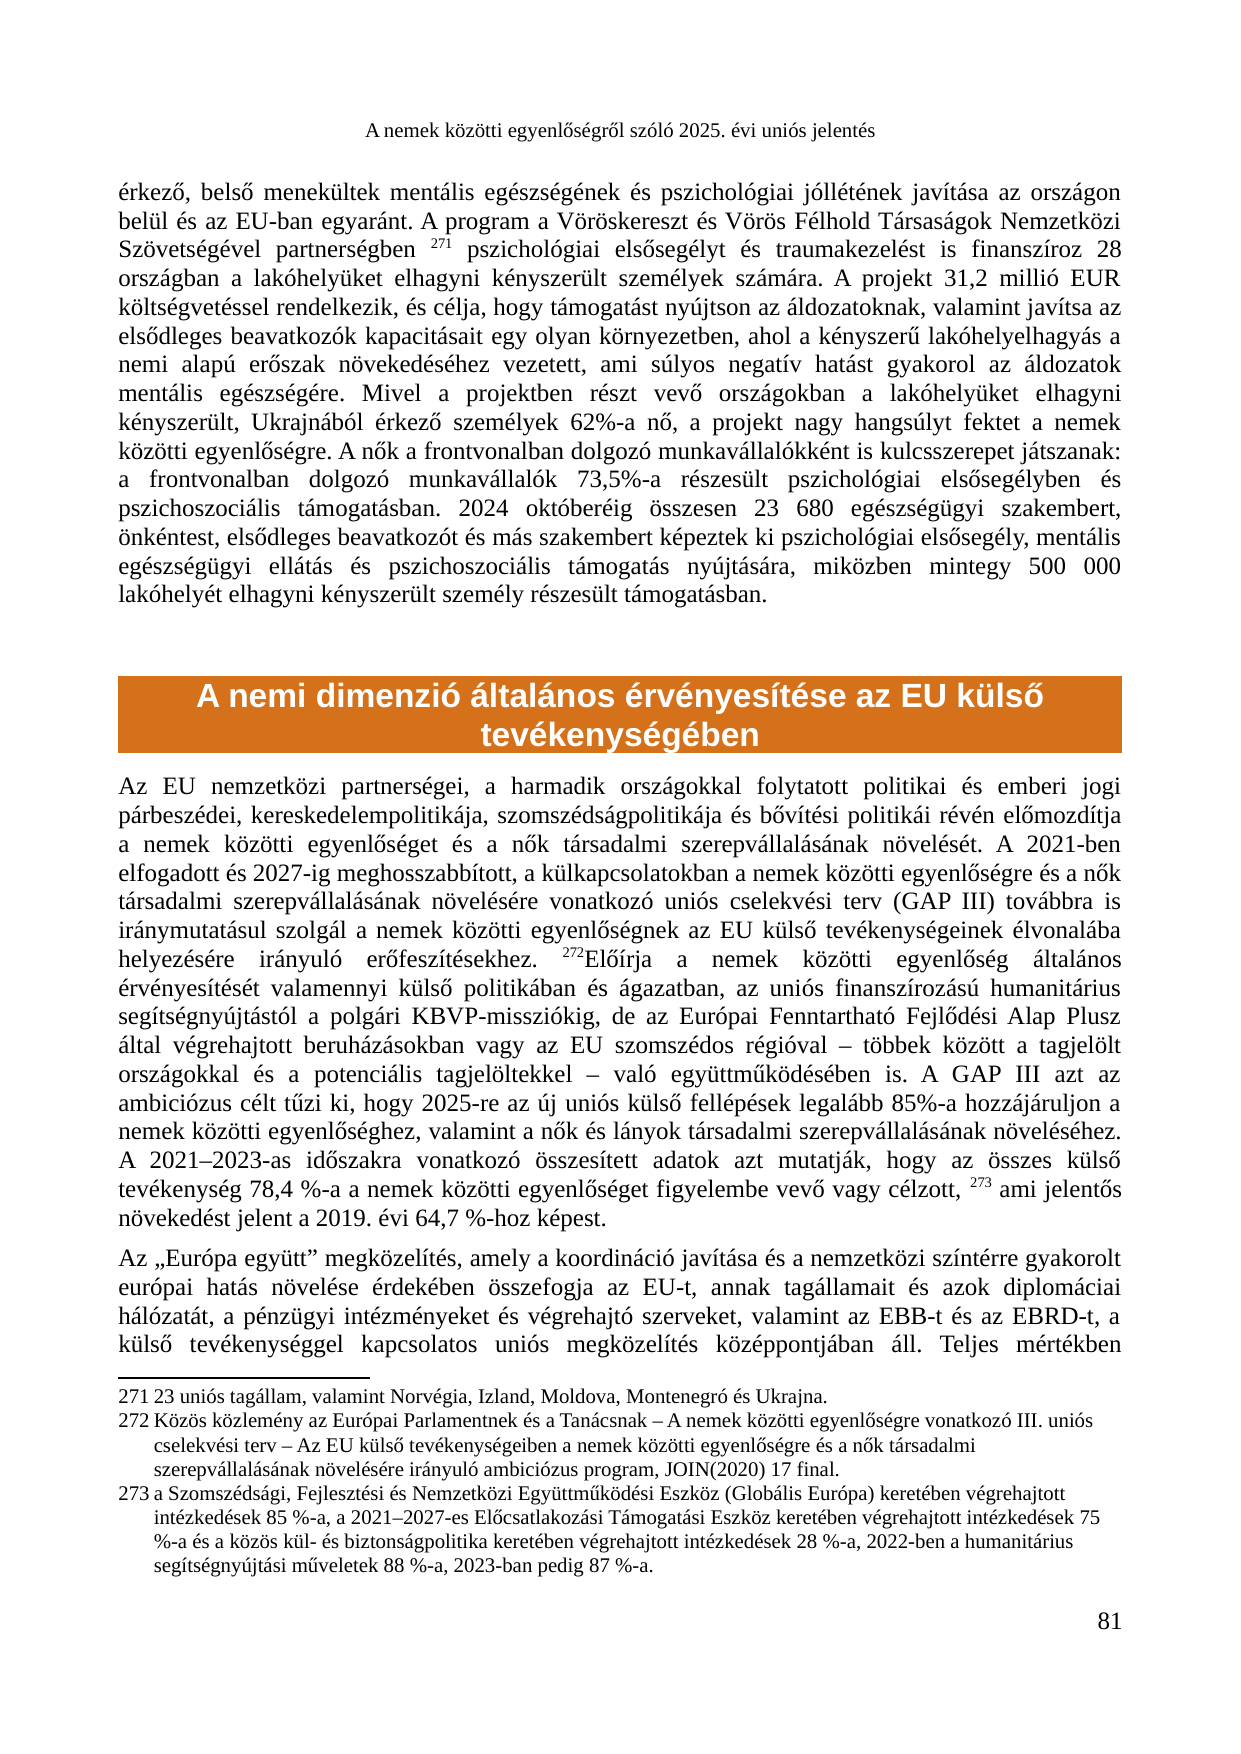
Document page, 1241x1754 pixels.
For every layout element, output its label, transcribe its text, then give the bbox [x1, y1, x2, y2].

text 23 uniós tagállam, valamint Norvégia, Izland, Moldova, Montenegró és Ukrajna. [118, 1384, 1122, 1408]
text Az EU nemzetközi partnerségei, a harmadik országokkal folytatott politikai és emberi jogi párbeszédei, kereskedelempolitikája, szomszédságpolitikája és bővítési politikái révén előmozdítja a nemek közötti egyenlőséget és a nők társadalmi szerepvállalásának növelését. A 2021-ben elfogadott és 2027-ig meghosszabbított, a külkapcsolatokban a nemek közötti egyenlőségre és a nők társadalmi szerepvállalásának növelésére vonatkozó uniós cselekvési terv (GAP III) továbbra is iránymutatásul szolgál a nemek közötti egyenlőségnek az EU külső tevékenységeinek élvonalába helyezésére irányuló erőfeszítésekhez. Előírja a nemek közötti egyenlőség általános érvényesítését valamennyi külső politikában és ágazatban, az uniós finanszírozású humanitárius segítségnyújtástól a polgári KBVP-missziókig, de az Európai Fenntartható Fejlődési Alap Plusz által végrehajtott beruházásokban vagy az EU szomszédos régióval – többek között a tagjelölt országokkal és a potenciális tagjelöltekkel – való együttműködésében is. A GAP III azt az ambiciózus célt tűzi ki, hogy 2025-re az új uniós külső fellépések legalább 85%-a hozzájáruljon a nemek közötti egyenlőséghez, valamint a nők és lányok társadalmi szerepvállalásának növeléséhez. A 2021–2023-as időszakra vonatkozó összesített adatok azt mutatják, hogy az összes külső tevékenység 78,4 %-a a nemek közötti egyenlőséget figyelembe vevő vagy célzott, ami jelentős növekedést jelent a 2019. évi 64,7 %-hoz képest. [118, 771, 1122, 1231]
text a Szomszédsági, Fejlesztési és Nemzetközi Együttműködési Eszköz (Globális Európa) keretében végrehajtott intézkedések 85 %-a, a 2021–2027-es Előcsatlakozási Támogatási Eszköz keretében végrehajtott intézkedések 75 %-a és a közös kül- és biztonságpolitika keretében végrehajtott intézkedések 28 %-a, 2022-ben a humanitárius segítségnyújtási műveletek 88 %-a, 2023-ban pedig 87 %-a. [118, 1481, 1122, 1577]
subtitle A nemi dimenzió általános érvényesítése az EU külső tevékenységében [118, 676, 1122, 753]
text Az „Európa együtt” megközelítés, amely a koordináció javítása és a nemzetközi színtérre gyakorolt európai hatás növelése érdekében összefogja az EU-t, annak tagállamait és azok diplomáciai hálózatát, a pénzügyi intézményeket és végrehajtó szerveket, valamint az EBB-t és az EBRD-t, a külső tevékenységgel kapcsolatos uniós megközelítés középpontjában áll. Teljes mértékben [118, 1243, 1122, 1358]
text érkező, belső menekültek mentális egészségének és pszichológiai jóllétének javítása az országon belül és az EU-ban egyaránt. A program a Vöröskereszt és Vörös Félhold Társaságok Nemzetközi Szövetségével partnerségben pszichológiai elsősegélyt és traumakezelést is finanszíroz 28 országban a lakóhelyüket elhagyni kényszerült személyek számára. A projekt 31,2 millió EUR költségvetéssel rendelkezik, és célja, hogy támogatást nyújtson az áldozatoknak, valamint javítsa az elsődleges beavatkozók kapacitásait egy olyan környezetben, ahol a kényszerű lakóhelyelhagyás a nemi alapú erőszak növekedéséhez vezetett, ami súlyos negatív hatást gyakorol az áldozatok mentális egészségére. Mivel a projektben részt vevő országokban a lakóhelyüket elhagyni kényszerült, Ukrajnából érkező személyek 62%-a nő, a projekt nagy hangsúlyt fektet a nemek közötti egyenlőségre. A nők a frontvonalban dolgozó munkavállalókként is kulcsszerepet játszanak: a frontvonalban dolgozó munkavállalók 73,5%-a részesült pszichológiai elsősegélyben és pszichoszociális támogatásban. 2024 októberéig összesen 23 680 egészségügyi szakembert, önkéntest, elsődleges beavatkozót és más szakembert képeztek ki pszichológiai elsősegély, mentális egészségügyi ellátás és pszichoszociális támogatás nyújtására, miközben mintegy 500 000 lakóhelyét elhagyni kényszerült személy részesült támogatásban. [118, 177, 1122, 608]
text Közös közlemény az Európai Parlamentnek és a Tanácsnak – A nemek közötti egyenlőségre vonatkozó III. uniós cselekvési terv – Az EU külső tevékenységeiben a nemek közötti egyenlőségre és a nők társadalmi szerepvállalásának növelésére irányuló ambiciózus program, JOIN(2020) 17 final. [118, 1408, 1122, 1481]
